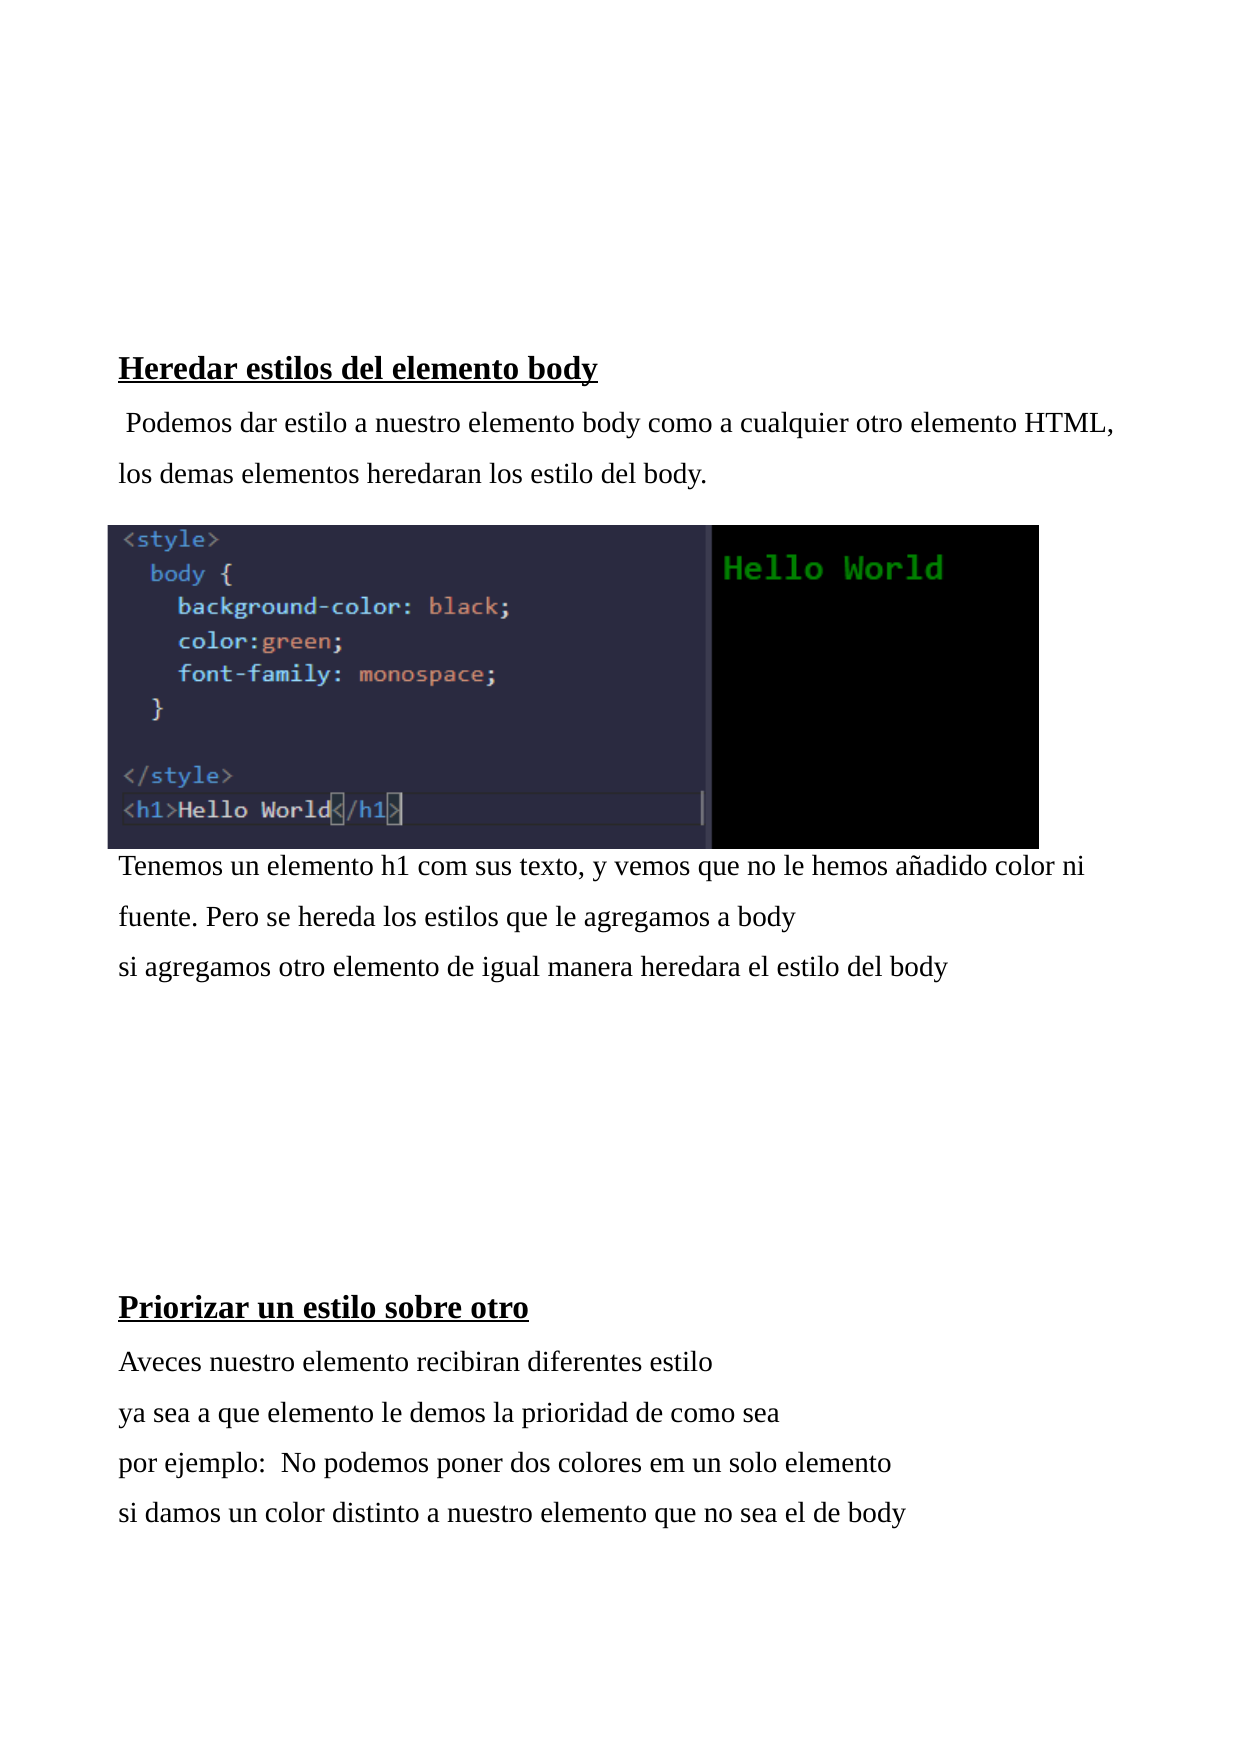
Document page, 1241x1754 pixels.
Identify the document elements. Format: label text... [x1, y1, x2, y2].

text Aveces nuestro elemento recibiran diferentes estilo [118, 1344, 1122, 1378]
text Heredar estilos del elemento body [118, 348, 1122, 386]
text Priorizar un estilo sobre otro [118, 1287, 1122, 1325]
text por ejemplo: No podemos poner dos colores em un solo elemento [118, 1445, 1122, 1479]
text si damos un color distinto a nuestro elemento que no sea el de body [118, 1495, 1122, 1529]
text Tenemos un elemento h1 com sus texto, y vemos que no le hemos añadido color ni fuente. Pero se hereda los estilos que le agregamos a body [118, 506, 1122, 932]
text si agregamos otro elemento de igual manera heredara el estilo del body [118, 949, 1122, 983]
text Podemos dar estilo a nuestro elemento body como a cualquier otro elemento HTML, los demas elementos heredaran los estilo del body. [118, 406, 1122, 489]
text ya sea a que elemento le demos la prioridad de como sea [118, 1395, 1122, 1428]
